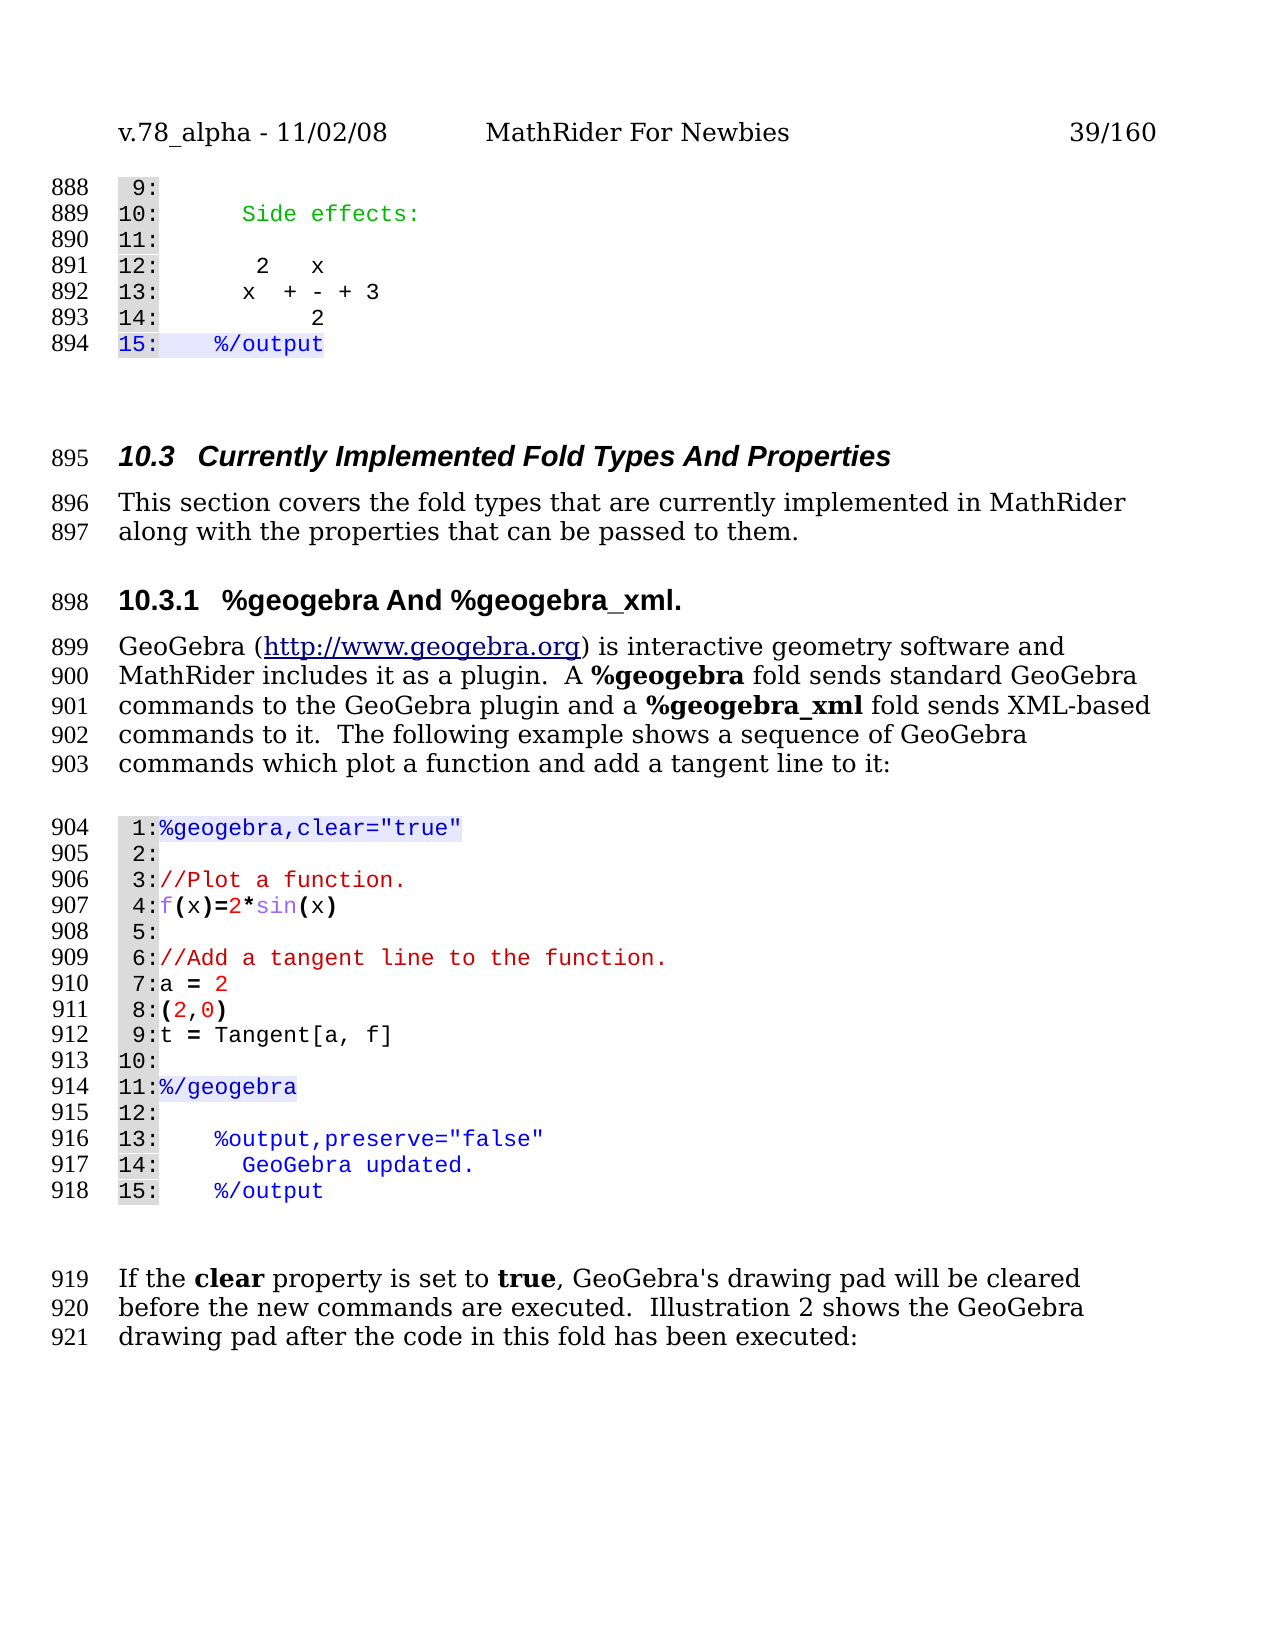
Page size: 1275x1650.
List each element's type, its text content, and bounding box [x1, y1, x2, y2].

text GeoGebra (http://www.geogebra.org) is interactive geometry software and MathRider includes it as a plugin. A %geogebra fold sends standard GeoGebra commands to the GeoGebra plugin and a %geogebra_xml fold sends XML-based commands to it. The following example shows a sequence of GeoGebra commands which plot a function and add a tangent line to it: [118, 632, 1157, 778]
text 12: 2 x [118, 254, 1157, 281]
text 11:%/geogebra [118, 1076, 1157, 1102]
text 15: %/output [118, 332, 1157, 358]
text 3://Plot a function. [118, 868, 1157, 894]
text 5: [118, 920, 1157, 946]
subtitle %geogebra And %geogebra_xml. [118, 583, 1157, 617]
text 11: [118, 229, 1157, 254]
text 9: [118, 177, 1157, 203]
text If the clear property is set to true, GeoGebra's drawing pad will be cleared before the new commands are executed. Illustration 2 shows the GeoGebra drawing pad after the code in this fold has been executed: [118, 1264, 1157, 1352]
text 10: [118, 1050, 1157, 1076]
text 13: %output,preserve="false" [118, 1128, 1157, 1153]
text 14: 2 [118, 306, 1157, 332]
text 14: GeoGebra updated. [118, 1153, 1157, 1179]
text 6://Add a tangent line to the function. [118, 946, 1157, 972]
text 2: [118, 842, 1157, 868]
text This section covers the fold types that are currently implemented in MathRider along with the properties that can be passed to them. [118, 488, 1157, 546]
text 10: Side effects: [118, 203, 1157, 229]
text 4:f(x)=2*sin(x) [118, 894, 1157, 920]
text 8:(2,0) [118, 998, 1157, 1024]
text 7:a = 2 [118, 972, 1157, 998]
subtitle Currently Implemented Fold Types And Properties [118, 439, 1157, 472]
text 12: [118, 1102, 1157, 1128]
text 1:%geogebra,clear="true" [118, 816, 1157, 842]
text 13: x + - + 3 [118, 281, 1157, 306]
text 9:t = Tangent[a, f] [118, 1024, 1157, 1050]
text 15: %/output [118, 1179, 1157, 1205]
